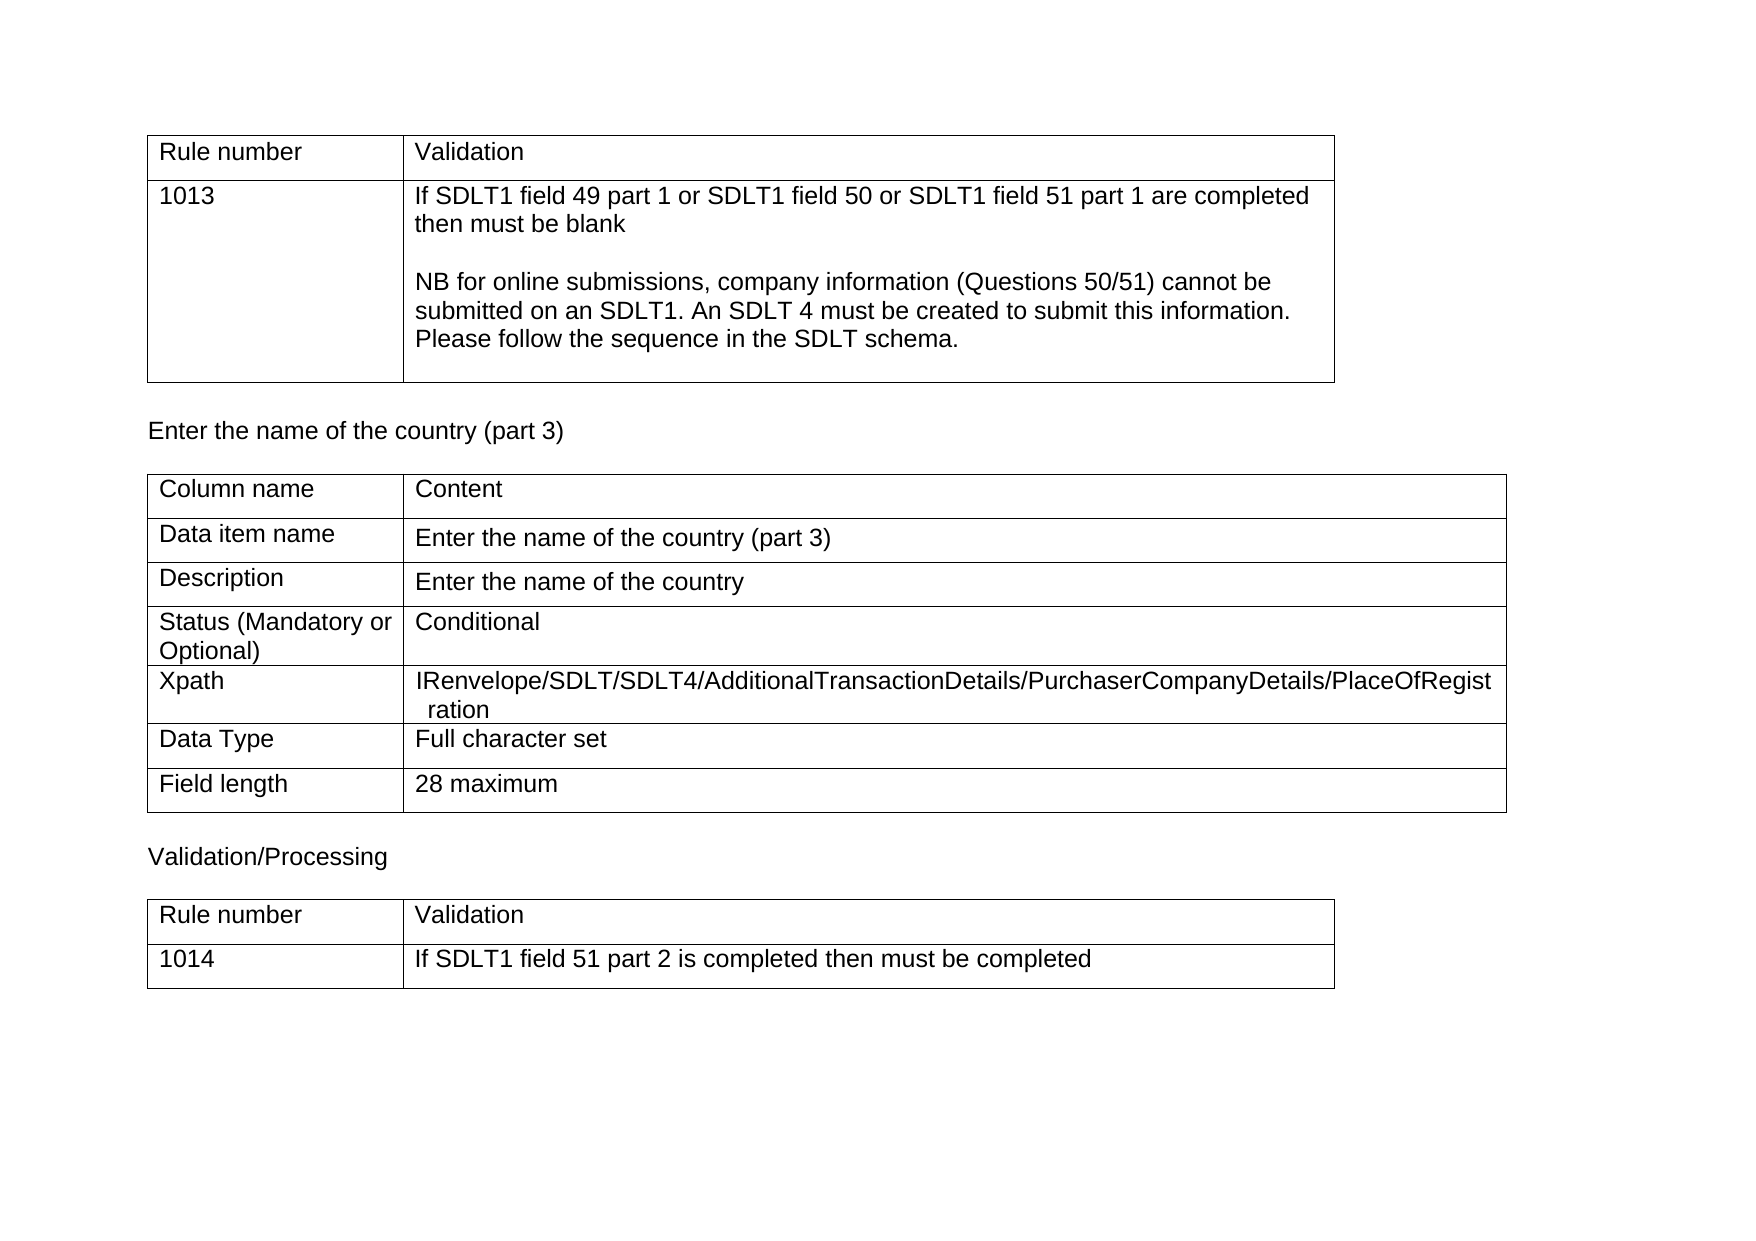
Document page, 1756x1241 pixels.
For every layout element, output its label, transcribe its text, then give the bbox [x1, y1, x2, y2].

table_cell If SDLT1 field 49 part 1 or SDLT1 field 50 or SDLT1 field 51 part 1 are completed then must be blank NB for online submissions, company information (Questions 50/51) cannot be submitted on an SDLT1. An SDLT 4 must be created to submit this information. Please follow the sequence in the SDLT schema. [404, 181, 1334, 382]
table_header Validation [404, 900, 1334, 943]
table_cell 1014 [148, 945, 403, 988]
table_cell If SDLT1 field 51 part 2 is completed then must be completed [404, 945, 1334, 988]
table_header Rule number [148, 900, 403, 943]
subtitle Enter the name of the country (part 3) [148, 416, 1515, 445]
table_cell IRenvelope/SDLT/SDLT4/AdditionalTransactionDetails/PurchaserCompanyDetails/PlaceOfRegist ration [404, 666, 1506, 723]
table_cell Full character set [404, 724, 1506, 768]
table_cell 1013 [148, 181, 403, 382]
table_header Content [404, 475, 1506, 518]
table_cell Enter the name of the country (part 3) [404, 519, 1506, 562]
table_cell Conditional [404, 607, 1506, 665]
table_header Column name [148, 475, 403, 518]
table_cell 28 maximum [404, 769, 1506, 812]
table_cell Data Type [148, 724, 403, 768]
table_cell Xpath [148, 666, 403, 723]
table_header Rule number [148, 136, 403, 180]
table_cell Enter the name of the country [404, 563, 1506, 606]
text Validation/Processing [148, 842, 1515, 870]
table_cell Field length [148, 769, 403, 812]
table_cell Data item name [148, 519, 403, 562]
table_header Validation [404, 136, 1334, 180]
table_cell Status (Mandatory or Optional) [148, 607, 403, 665]
table_cell Description [148, 563, 403, 606]
